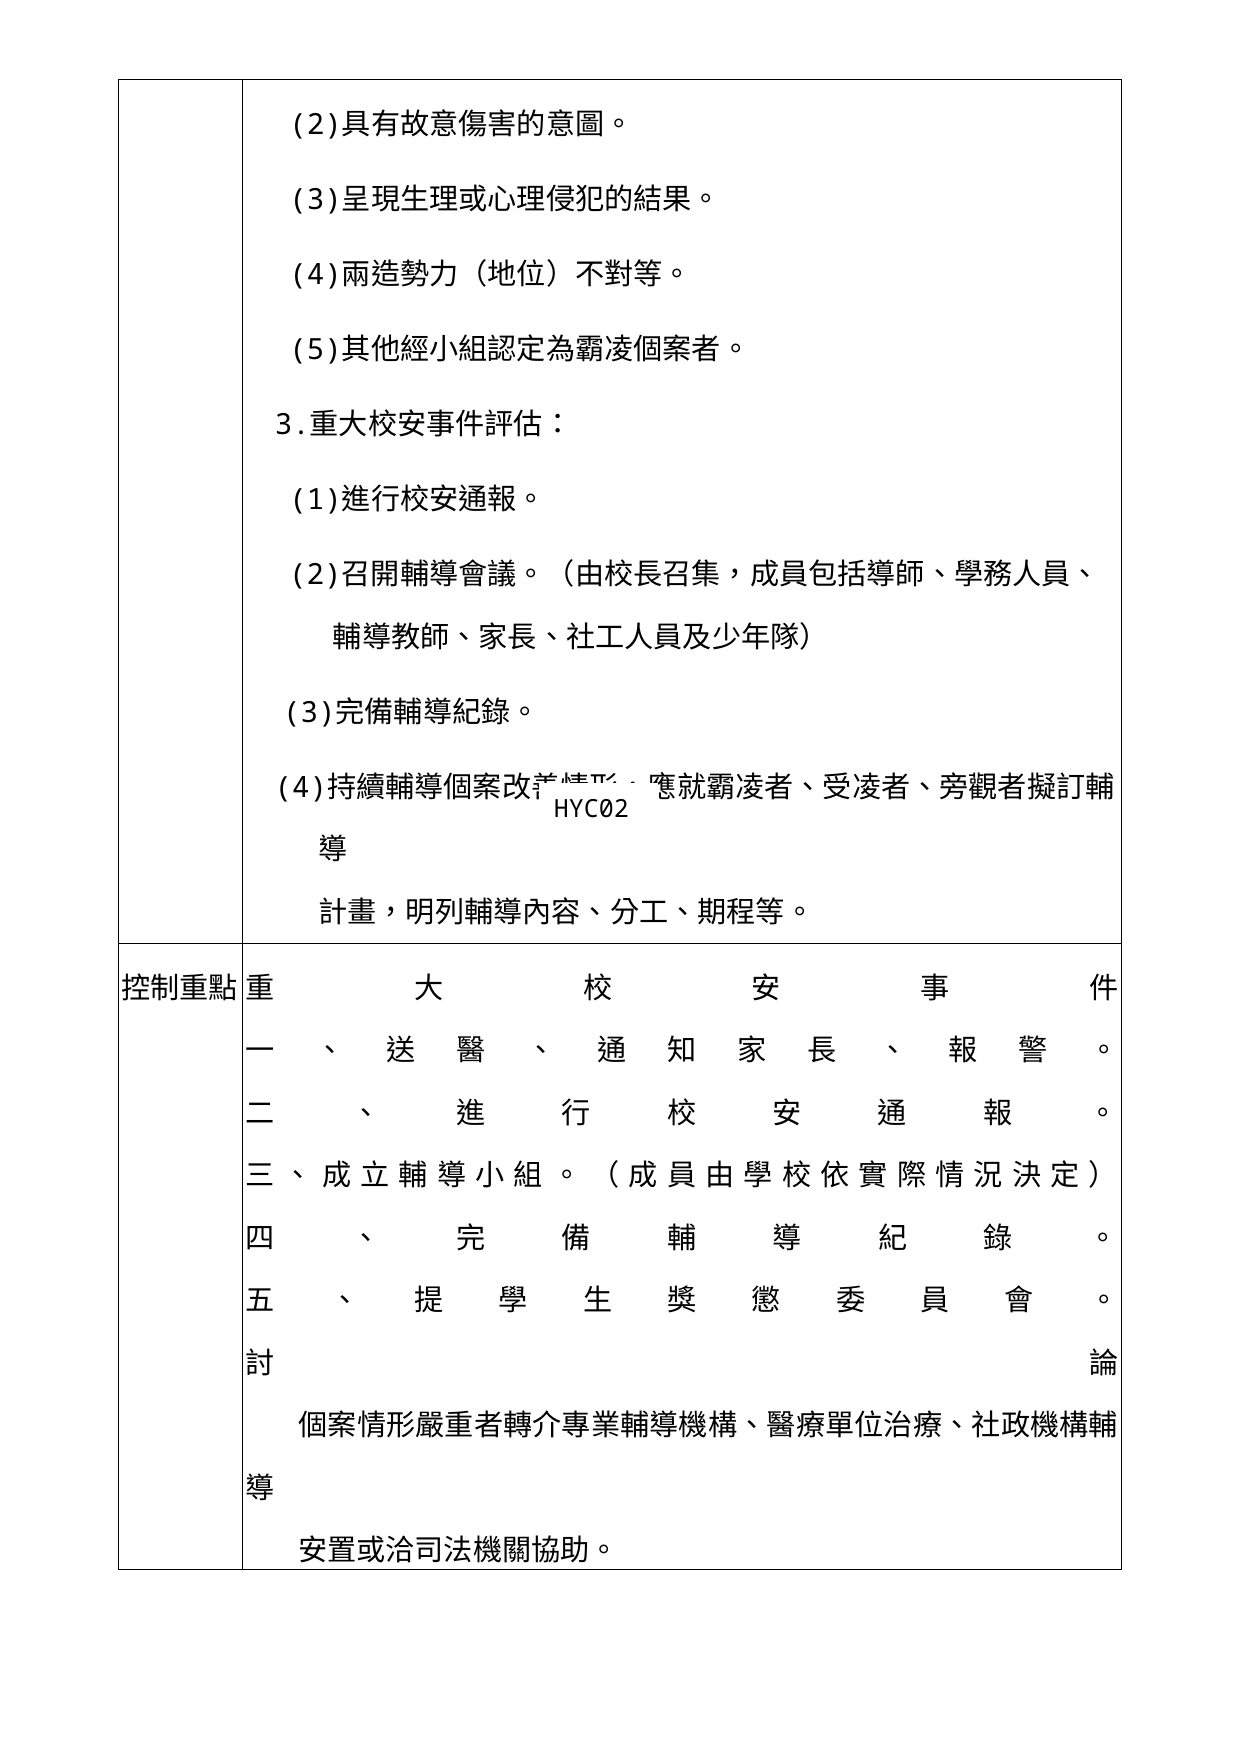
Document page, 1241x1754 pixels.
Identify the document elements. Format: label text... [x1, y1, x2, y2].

table_cell [119, 80, 242, 943]
table_cell (2)具有故意傷害的意圖。 (3)呈現生理或心理侵犯的結果。 (4)兩造勢力（地位）不對等。 (5)其他經小組認定為霸凌個案者。 3.重大校安事件評估： (1)進行校安通報。 (2)召開輔導會議。（由校長召集，成員包括導師、學務人員、輔導教師、家長、社工人員及少年隊） (3)完備輔導紀錄。 (4)持續輔導個案改善情形，應就霸凌者、受凌者、旁觀者擬訂輔導 計畫，明列輔導內容、分工、期程等。 [243, 80, 1121, 943]
table_cell 控制重點 [119, 944, 242, 1569]
table_cell 重大校安事件 一、送醫、通知家長、報警。 二、進行校安通報。 三、成立輔導小組。（成員由學校依實際情況決定） 四、完備輔導紀錄。 五、提學生獎懲委員會。 討論 個案情形嚴重者轉介專業輔導機構、醫療單位治療、社政機構輔導 安置或洽司法機關協助。 [243, 944, 1121, 1569]
